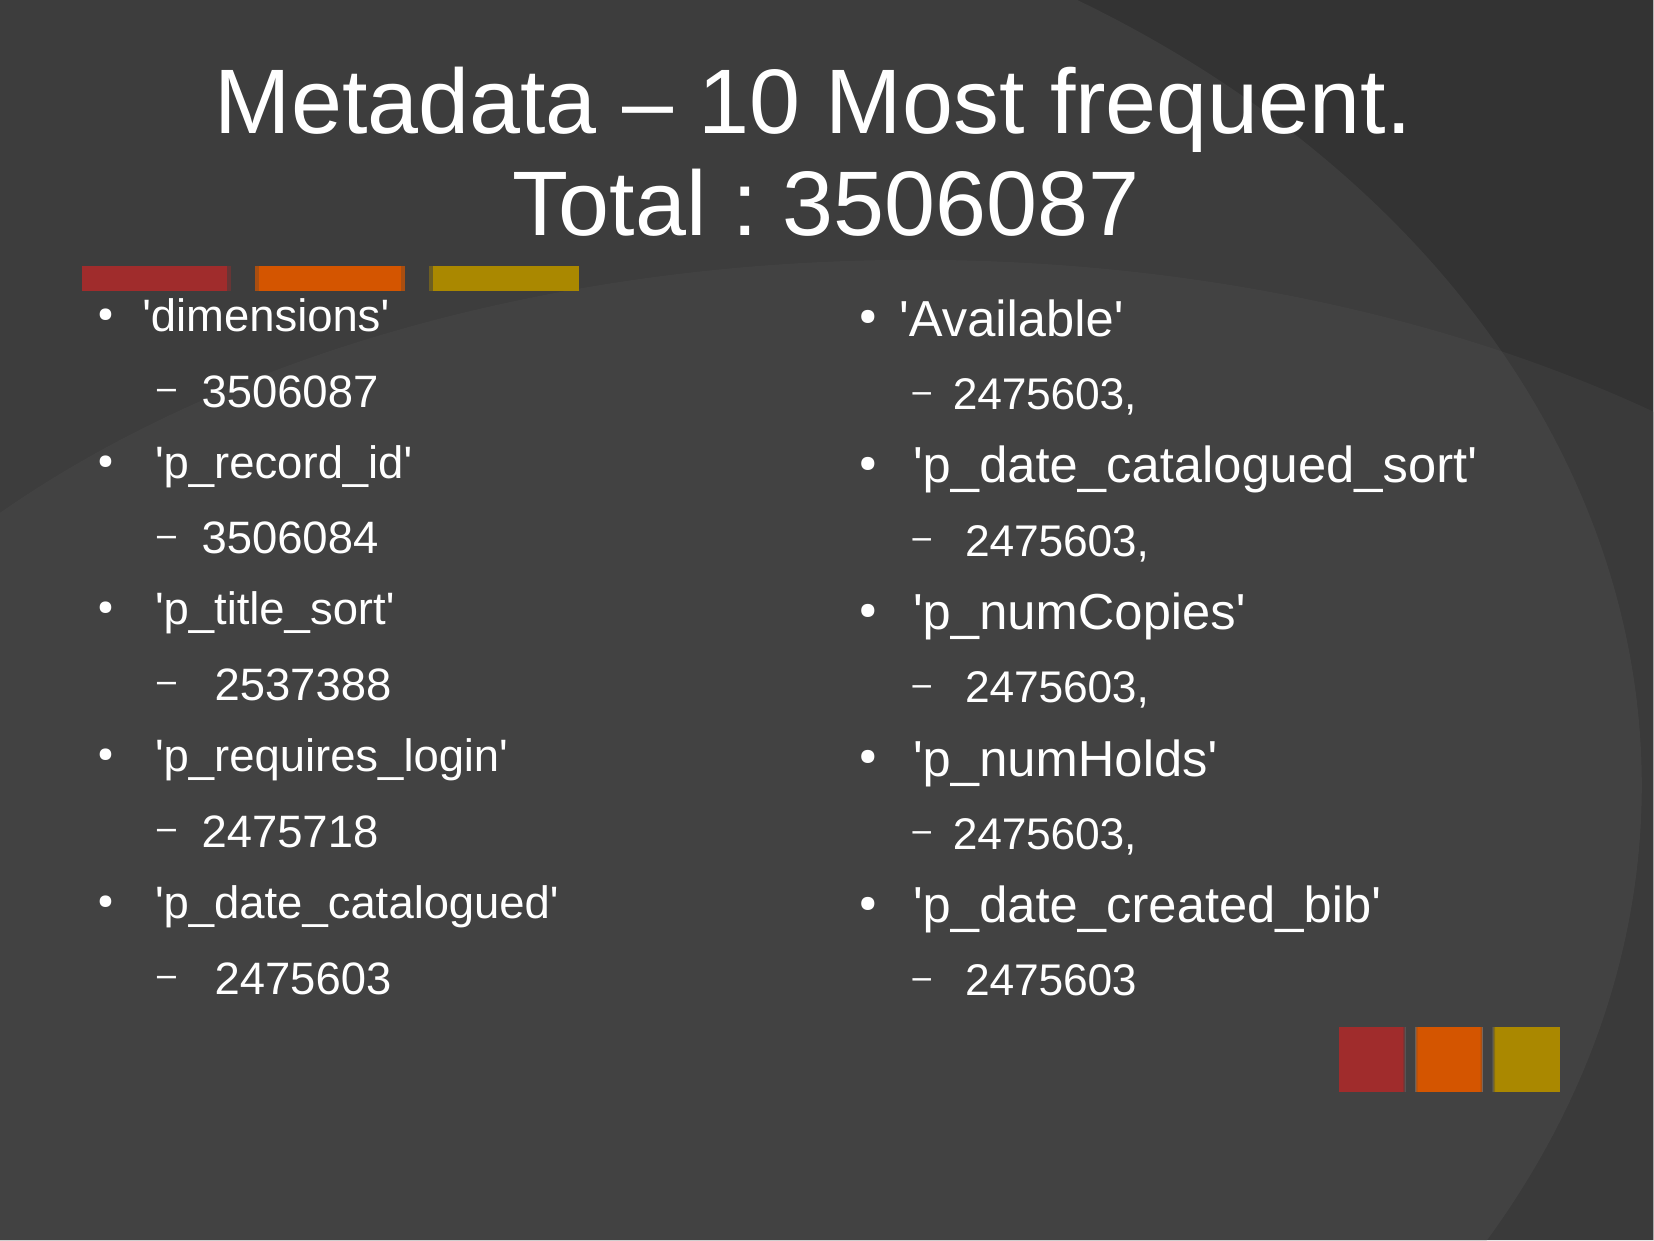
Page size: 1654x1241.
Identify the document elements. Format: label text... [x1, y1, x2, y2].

picture [1339, 1027, 1560, 1092]
list 'dimensions' 3506087 'p_record_id' 3506084 'p_title_sort' 2537388 'p_requires_login' 2475718 'p_date_catalogued' 2475603 [82, 290, 809, 1010]
picture [82, 266, 579, 290]
title Metadata – 10 Most frequent. Total : 3506087 [82, 49, 1571, 257]
list 'Available' 2475603, 'p_date_catalogued_sort' 2475603, 'p_numCopies' 2475603, 'p_numHolds' 2475603, 'p_date_created_bib' 2475603 [845, 290, 1572, 1010]
